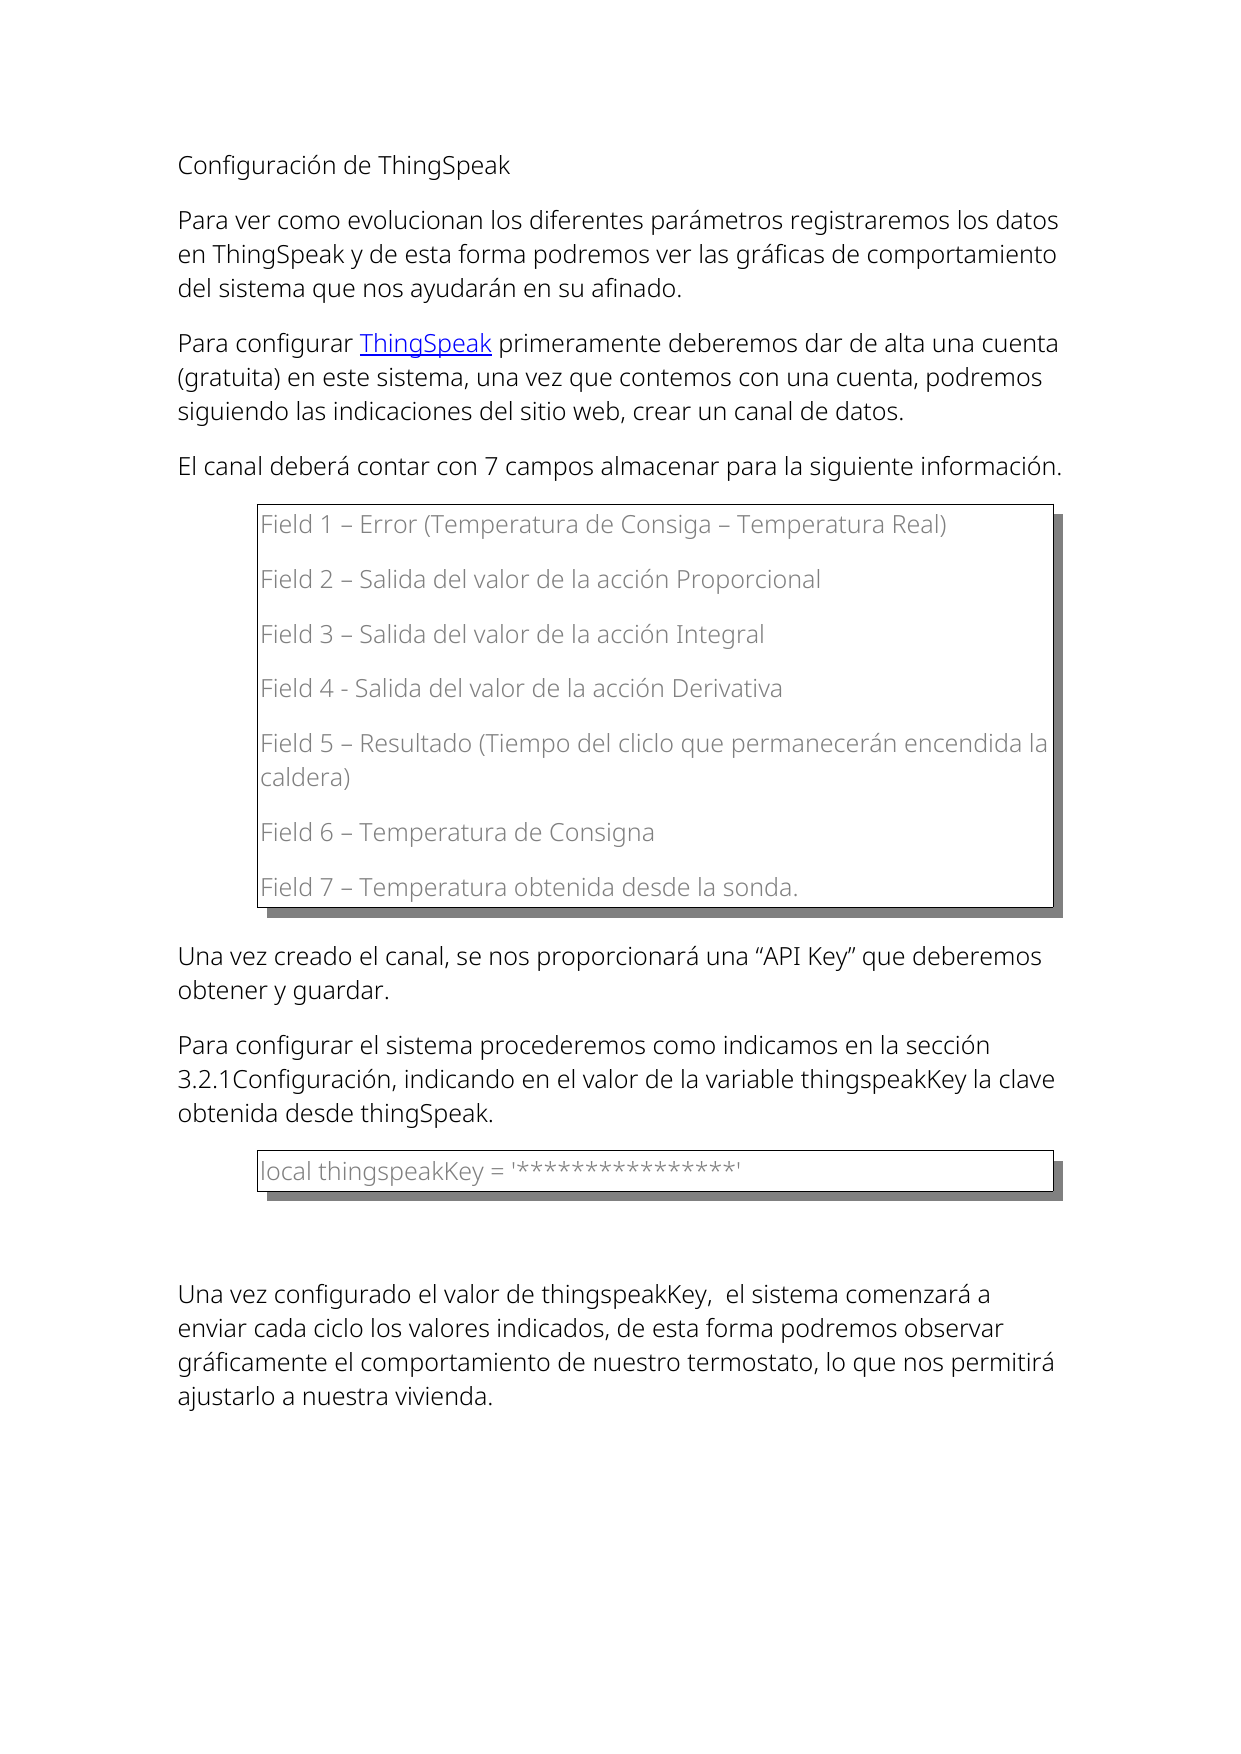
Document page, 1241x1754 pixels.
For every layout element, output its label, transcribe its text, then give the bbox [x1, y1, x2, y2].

text Field 6 – Temperatura de Consigna [258, 812, 1052, 849]
text Field 7 – Temperatura obtenida desde la sonda. [258, 867, 1052, 907]
text Una vez configurado el valor de thingspeakKey, el sistema comenzará a enviar cada ciclo los valores indicados, de esta forma podremos observar gráficamente el comportamiento de nuestro termostato, lo que nos permitirá ajustarlo a nuestra vivienda. [177, 1277, 1063, 1413]
text Para configurar ThingSpeak primeramente deberemos dar de alta una cuenta (gratuita) en este sistema, una vez que contemos con una cuenta, podremos siguiendo las indicaciones del sitio web, crear un canal de datos. [177, 326, 1063, 428]
text Para configurar el sistema procederemos como indicamos en la sección 3.2.1Configuración, indicando en el valor de la variable thingspeakKey la clave obtenida desde thingSpeak. [177, 1027, 1063, 1129]
text Field 1 – Error (Temperatura de Consiga – Temperatura Real) [258, 505, 1052, 541]
text Para ver como evolucionan los diferentes parámetros registraremos los datos en ThingSpeak y de esta forma podremos ver las gráficas de comportamiento del sistema que nos ayudarán en su afinado. [177, 202, 1063, 305]
text Configuración de ThingSpeak [177, 148, 1063, 182]
text Field 4 - Salida del valor de la acción Derivativa [258, 668, 1052, 705]
text Una vez creado el canal, se nos proporcionará una “API Key” que deberemos obtener y guardar. [177, 938, 1063, 1007]
text El canal deberá contar con 7 campos almacenar para la siguiente información. [177, 448, 1063, 483]
text Field 2 – Salida del valor de la acción Proporcional [258, 558, 1052, 595]
text Field 3 – Salida del valor de la acción Integral [258, 613, 1052, 650]
text Field 5 – Resultado (Tiempo del cliclo que permanecerán encendida la caldera) [258, 723, 1052, 794]
text local thingspeakKey = '****************' [258, 1151, 1052, 1191]
